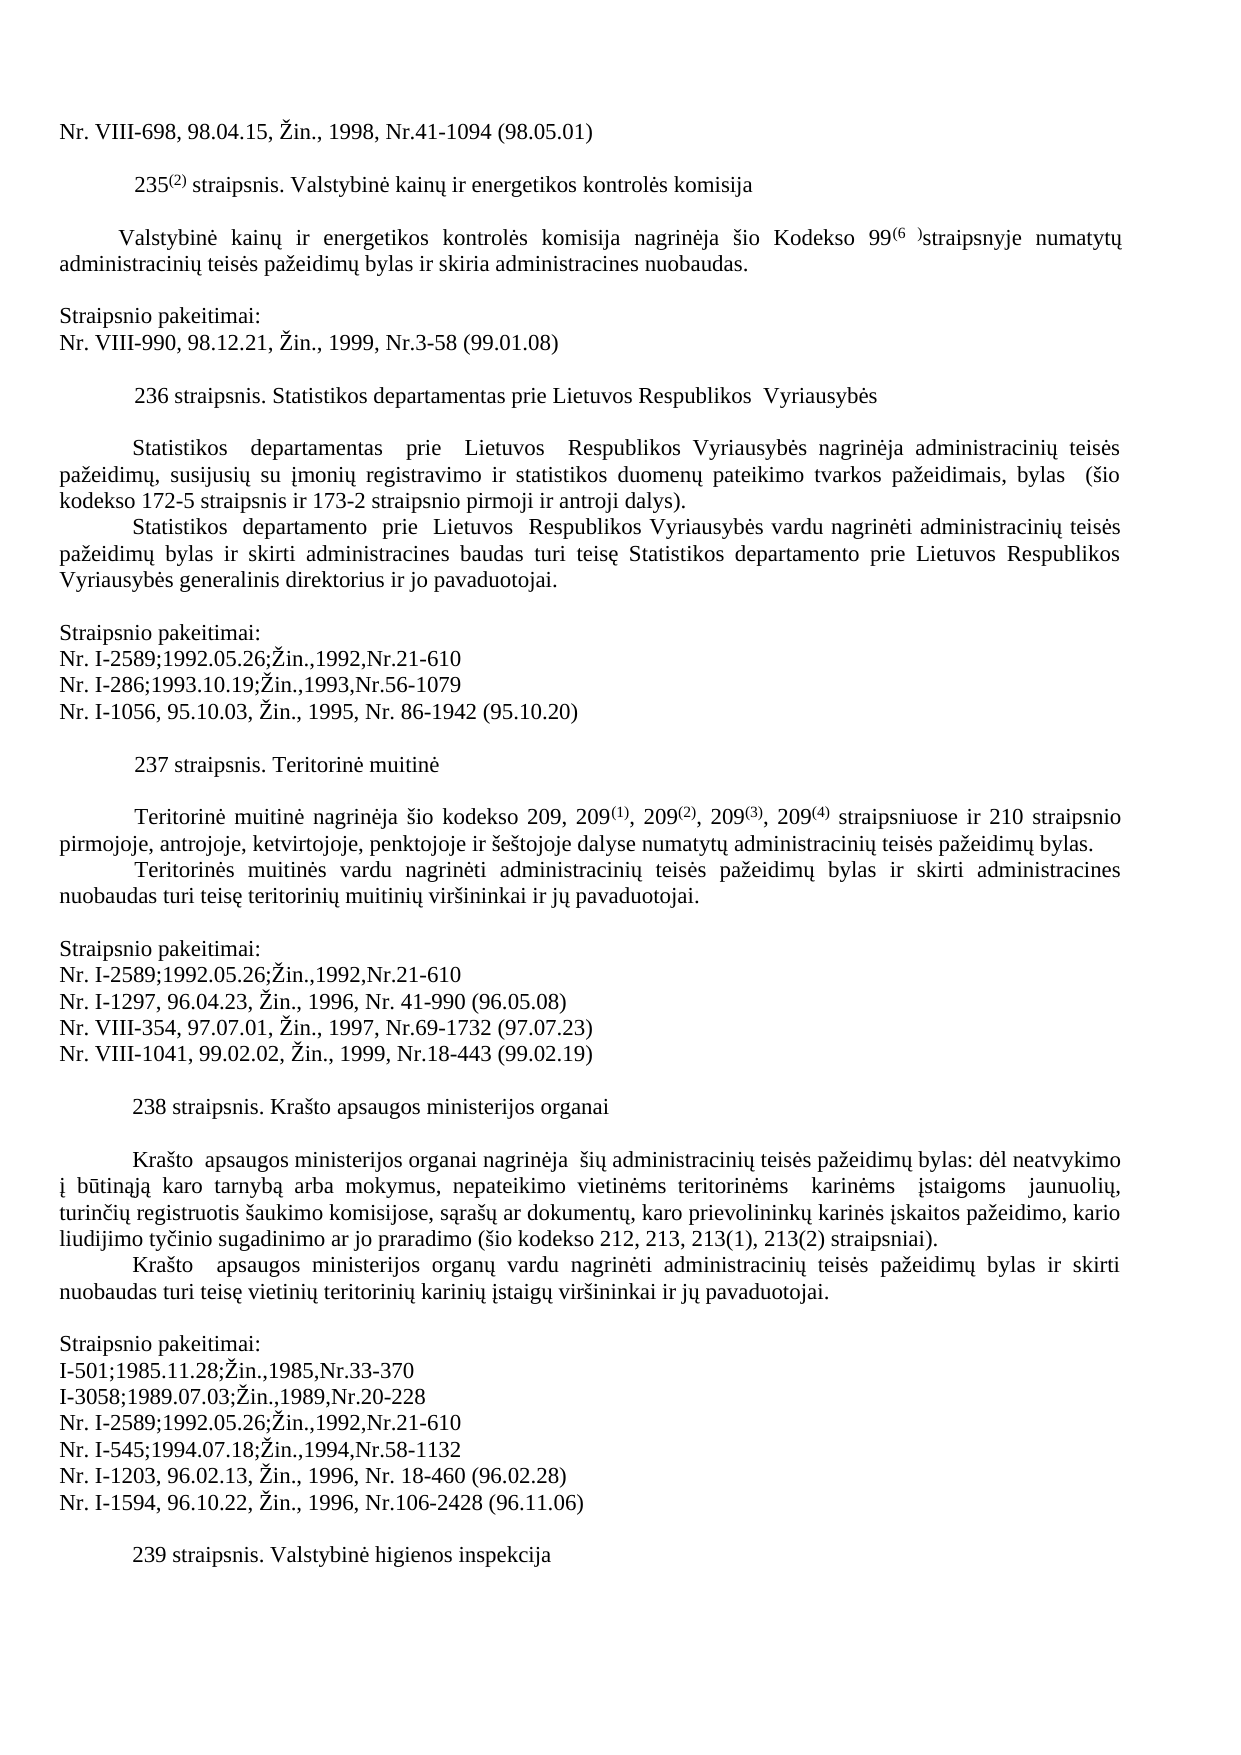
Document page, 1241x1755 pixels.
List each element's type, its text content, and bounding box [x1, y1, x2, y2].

text Nr. I-545;1994.07.18;Žin.,1994,Nr.58-1132 [59, 1436, 1122, 1462]
text Nr. VIII-698, 98.04.15, Žin., 1998, Nr.41-1094 (98.05.01) [59, 118, 1122, 144]
text I-501;1985.11.28;Žin.,1985,Nr.33-370 [59, 1357, 1122, 1383]
text Nr. I-1203, 96.02.13, Žin., 1996, Nr. 18-460 (96.02.28) [59, 1462, 1122, 1488]
text Nr. I-286;1993.10.19;Žin.,1993,Nr.56-1079 [59, 672, 1122, 698]
text Teritorinė muitinė nagrinėja šio kodekso 209, 209(1), 209(2), 209(3), 209(4) straipsniuose ir 210 straipsnio pirmojoje, antrojoje, ketvirtojoje, penktojoje ir šeštojoje dalyse numatytų administracinių teisės pažeidimų bylas. [59, 803, 1122, 856]
text Nr. VIII-990, 98.12.21, Žin., 1999, Nr.3-58 (99.01.08) [59, 329, 1122, 355]
text 235(2) straipsnis. Valstybinė kainų ir energetikos kontrolės komisija [134, 171, 1122, 197]
text Krašto apsaugos ministerijos organai nagrinėja šių administracinių teisės pažeidimų bylas: dėl neatvykimo į būtinąją karo tarnybą arba mokymus, nepateikimo vietinėms teritorinėms karinėms įstaigoms jaunuolių, turinčių registruotis šaukimo komisijose, sąrašų ar dokumentų, karo prievolininkų karinės įskaitos pažeidimo, kario liudijimo tyčinio sugadinimo ar jo praradimo (šio kodekso 212, 213, 213(1), 213(2) straipsniai). [59, 1146, 1122, 1251]
text 236 straipsnis. Statistikos departamentas prie Lietuvos Respublikos Vyriausybės [59, 382, 1122, 408]
text Nr. I-1594, 96.10.22, Žin., 1996, Nr.106-2428 (96.11.06) [59, 1488, 1122, 1515]
text Nr. I-2589;1992.05.26;Žin.,1992,Nr.21-610 [59, 645, 1122, 672]
text 238 straipsnis. Krašto apsaugos ministerijos organai [59, 1093, 1122, 1119]
text Nr. I-1297, 96.04.23, Žin., 1996, Nr. 41-990 (96.05.08) [59, 988, 1122, 1014]
text Straipsnio pakeitimai: [59, 303, 1122, 329]
text Straipsnio pakeitimai: [59, 935, 1122, 961]
text Statistikos departamento prie Lietuvos Respublikos Vyriausybės vardu nagrinėti administracinių teisės pažeidimų bylas ir skirti administracines baudas turi teisę Statistikos departamento prie Lietuvos Respublikos Vyriausybės generalinis direktorius ir jo pavaduotojai. [59, 513, 1122, 592]
text Nr. I-2589;1992.05.26;Žin.,1992,Nr.21-610 [59, 1409, 1122, 1436]
text Nr. VIII-354, 97.07.01, Žin., 1997, Nr.69-1732 (97.07.23) [59, 1014, 1122, 1041]
text Statistikos departamentas prie Lietuvos Respublikos Vyriausybės nagrinėja administracinių teisės pažeidimų, susijusių su įmonių registravimo ir statistikos duomenų pateikimo tvarkos pažeidimais, bylas (šio kodekso 172-5 straipsnis ir 173-2 straipsnio pirmoji ir antroji dalys). [59, 434, 1122, 513]
text I-3058;1989.07.03;Žin.,1989,Nr.20-228 [59, 1383, 1122, 1409]
text Teritorinės muitinės vardu nagrinėti administracinių teisės pažeidimų bylas ir skirti administracines nuobaudas turi teisę teritorinių muitinių viršininkai ir jų pavaduotojai. [59, 856, 1122, 909]
text Nr. I-2589;1992.05.26;Žin.,1992,Nr.21-610 [59, 961, 1122, 988]
text 239 straipsnis. Valstybinė higienos inspekcija [59, 1541, 1122, 1568]
text Nr. VIII-1041, 99.02.02, Žin., 1999, Nr.18-443 (99.02.19) [59, 1041, 1122, 1067]
text Valstybinė kainų ir energetikos kontrolės komisija nagrinėja šio Kodekso 99(6 )straipsnyje numatytų administracinių teisės pažeidimų bylas ir skiria administracines nuobaudas. [59, 223, 1122, 276]
text Nr. I-1056, 95.10.03, Žin., 1995, Nr. 86-1942 (95.10.20) [59, 698, 1122, 724]
text Straipsnio pakeitimai: [59, 619, 1122, 645]
text 237 straipsnis. Teritorinė muitinė [59, 751, 1122, 777]
text Krašto apsaugos ministerijos organų vardu nagrinėti administracinių teisės pažeidimų bylas ir skirti nuobaudas turi teisę vietinių teritorinių karinių įstaigų viršininkai ir jų pavaduotojai. [59, 1251, 1122, 1304]
text Straipsnio pakeitimai: [59, 1330, 1122, 1357]
